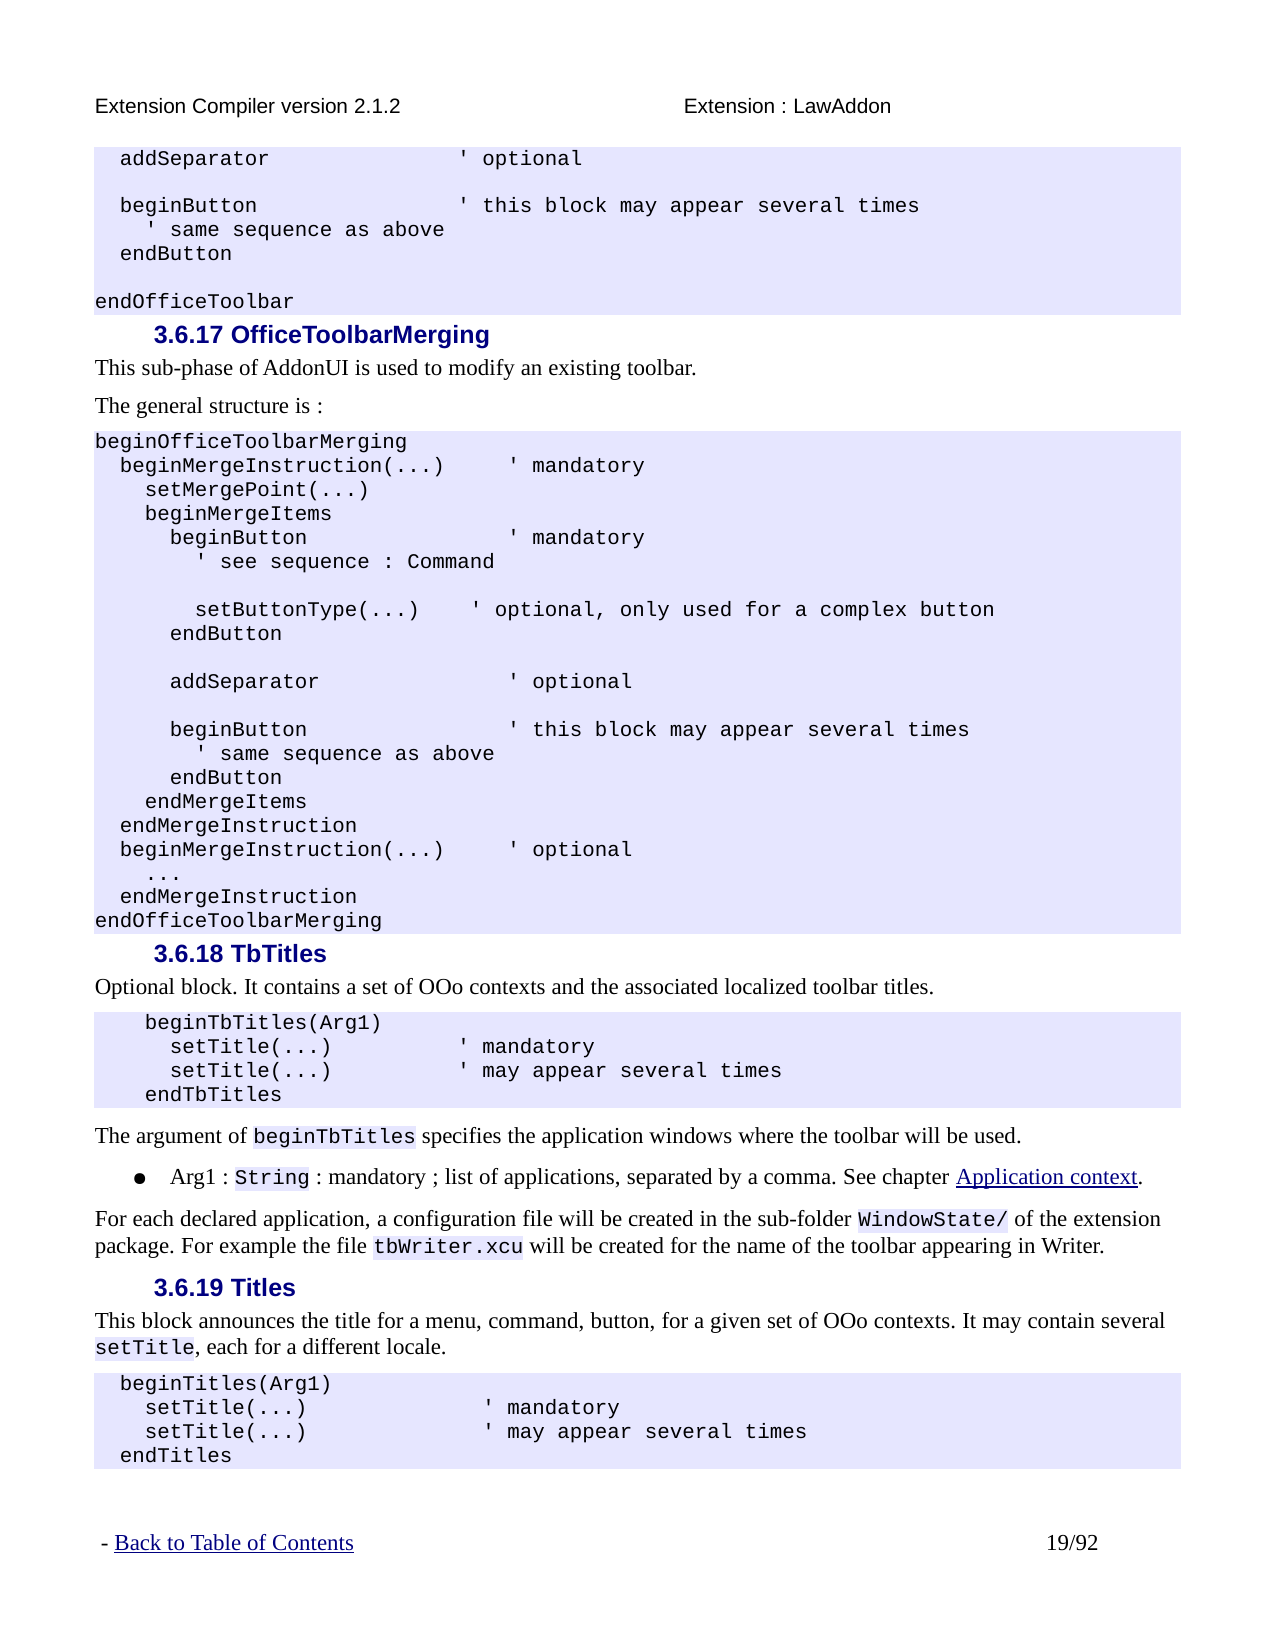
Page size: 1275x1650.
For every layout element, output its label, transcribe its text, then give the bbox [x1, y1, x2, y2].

text This block announces the title for a menu, command, button, for a given set of OOo contexts. It may contain several setTitle, each for a different locale. [94, 1308, 1181, 1361]
text endMergeInstruction [94, 886, 1181, 910]
text The argument of beginTbTitles specifies the application windows where the toolbar will be used. [94, 1123, 1181, 1149]
text endOfficeToolbarMerging [94, 910, 1181, 934]
text ... [94, 862, 1181, 886]
text endTitles [94, 1445, 1181, 1469]
text beginOfficeToolbarMerging [94, 431, 1181, 455]
text The general structure is : [94, 393, 1181, 419]
text endButton [94, 243, 1181, 267]
text endMergeInstruction [94, 814, 1181, 838]
text beginButton ' mandatory [94, 527, 1181, 551]
text setTitle(...) ' may appear several times [94, 1060, 1181, 1084]
text setMergePoint(...) [94, 479, 1181, 503]
text setTitle(...) ' mandatory [94, 1036, 1181, 1060]
subtitle OfficeToolbarMerging [153, 321, 1181, 349]
text ' same sequence as above [94, 743, 1181, 767]
subtitle Titles [153, 1274, 1181, 1302]
text Optional block. It contains a set of OOo contexts and the associated localized toolbar titles. [94, 974, 1181, 1000]
text beginTbTitles(Arg1) [94, 1012, 1181, 1036]
text beginMergeInstruction(...) ' optional [94, 838, 1181, 862]
text addSeparator ' optional [94, 147, 1181, 171]
text This sub-phase of AddonUI is used to modify an existing toolbar. [94, 355, 1181, 381]
text setTitle(...) ' mandatory [94, 1397, 1181, 1421]
subtitle TbTitles [153, 940, 1181, 968]
text For each declared application, a configuration file will be created in the sub-folder WindowState/ of the extension package. For example the file tbWriter.xcu will be created for the name of the toolbar appearing in Writer. [94, 1206, 1181, 1260]
text endMergeItems [94, 791, 1181, 814]
text addSeparator ' optional [94, 671, 1181, 695]
text beginMergeItems [94, 503, 1181, 527]
text ' see sequence : Command [94, 551, 1181, 575]
text setButtonType(...) ' optional, only used for a complex button [94, 599, 1181, 623]
text ' same sequence as above [94, 219, 1181, 243]
text beginButton ' this block may appear several times [94, 195, 1181, 219]
text setTitle(...) ' may appear several times [94, 1421, 1181, 1445]
text endButton [94, 767, 1181, 791]
list Arg1 : String : mandatory ; list of applications, separated by a comma. See chapter Application context. [132, 1164, 1181, 1191]
text beginTitles(Arg1) [94, 1373, 1181, 1397]
text endTbTitles [94, 1084, 1181, 1108]
text beginMergeInstruction(...) ' mandatory [94, 455, 1181, 479]
text endButton [94, 623, 1181, 647]
text beginButton ' this block may appear several times [94, 719, 1181, 743]
text endOfficeToolbar [94, 291, 1181, 315]
